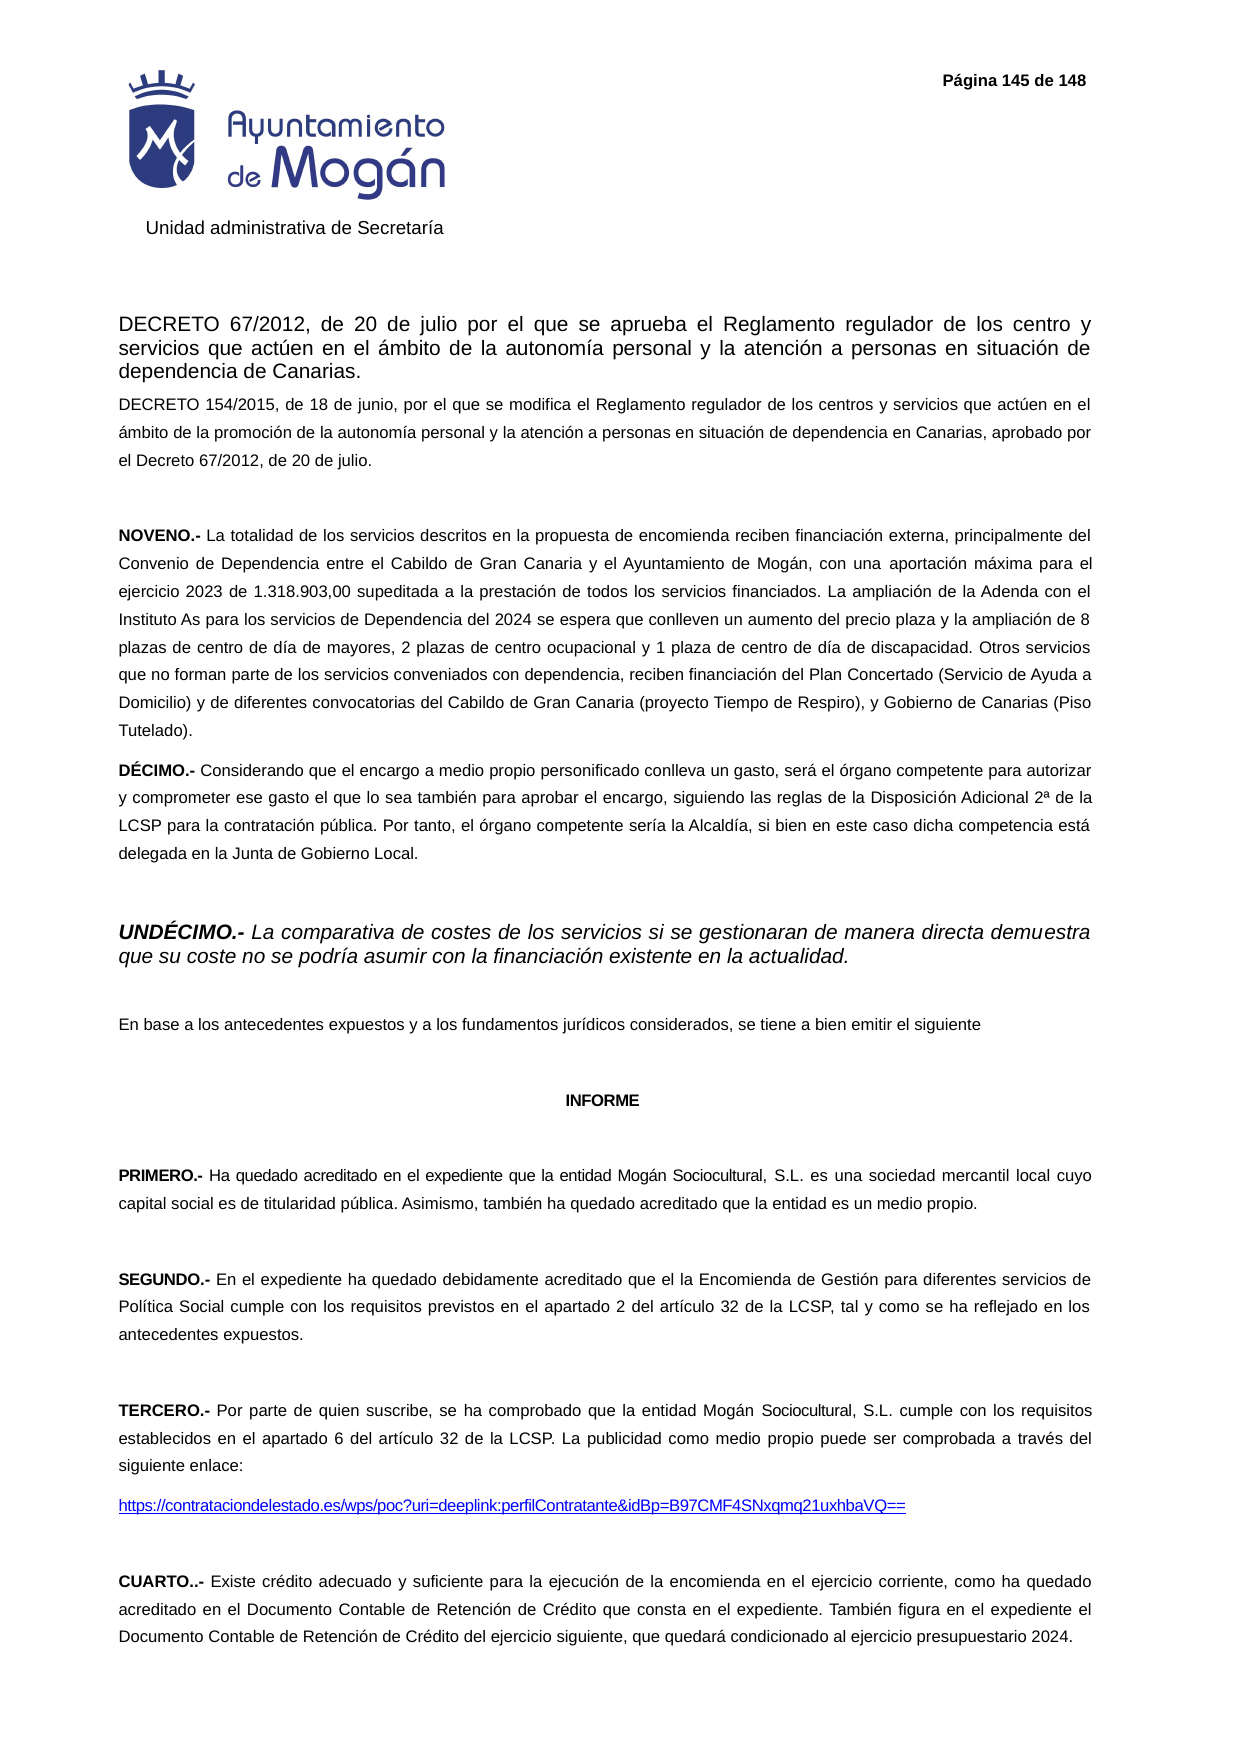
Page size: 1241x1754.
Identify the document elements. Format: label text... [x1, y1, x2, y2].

text CUARTO..- Existe crédito adecuado y suficiente para la ejecución de la encomienda en el ejercicio corriente, como ha quedado acreditado en el Documento Contable de Retención de Crédito que consta en el expediente. También figura en el expediente el Documento Contable de Retención de Crédito del ejercicio siguiente, que quedará condicionado al ejercicio presupuestario 2024. [118, 1572, 1092, 1655]
text INFORME [118, 1091, 1092, 1118]
text DECRETO 154/2015, de 18 de junio, por el que se modifica el Reglamento regulador de los centros y servicios que actúen en el ámbito de la promoción de la autonomía personal y la atención a personas en situación de dependencia en Canarias, aprobado por el Decreto 67/2012, de 20 de julio. [118, 395, 1092, 478]
text NOVENO.- La totalidad de los servicios descritos en la propuesta de encomienda reciben financiación externa, principalmente del Convenio de Dependencia entre el Cabildo de Gran Canaria y el Ayuntamiento de Mogán, con una aportación máxima para el ejercicio 2023 de 1.318.903,00 supeditada a la prestación de todos los servicios financiados. La ampliación de la Adenda con el Instituto As para los servicios de Dependencia del 2024 se espera que conlleven un aumento del precio plaza y la ampliación de 8 plazas de centro de día de mayores, 2 plazas de centro ocupacional y 1 plaza de centro de día de discapacidad. Otros servicios que no forman parte de los servicios conveniados con dependencia, reciben financiación del Plan Concertado (Servicio de Ayuda a Domicilio) y de diferentes convocatorias del Cabildo de Gran Canaria (proyecto Tiempo de Respiro), y Gobierno de Canarias (Piso Tutelado). [118, 526, 1092, 749]
text DÉCIMO.- Considerando que el encargo a medio propio personificado conlleva un gasto, será el órgano competente para autorizar y comprometer ese gasto el que lo sea también para aprobar el encargo, siguiendo las reglas de la Disposición Adicional 2ª de la LCSP para la contratación pública. Por tanto, el órgano competente sería la Alcaldía, si bien en este caso dicha competencia está delegada en la Junta de Gobierno Local. [118, 761, 1092, 872]
text SEGUNDO.- En el expediente ha quedado debidamente acreditado que el la Encomienda de Gestión para diferentes servicios de Política Social cumple con los requisitos previstos en el apartado 2 del artículo 32 de la LCSP, tal y como se ha reflejado en los antecedentes expuestos. [118, 1269, 1092, 1353]
text TERCERO.- Por parte de quien suscribe, se ha comprobado que la entidad Mogán Sociocultural, S.L. cumple con los requisitos establecidos en el apartado 6 del artículo 32 de la LCSP. La publicidad como medio propio puede ser comprobada a través del siguiente enlace: [118, 1401, 1092, 1484]
text DECRETO 67/2012, de 20 de julio por el que se aprueba el Reglamento regulador de los centro y servicios que actúen en el ámbito de la autonomía personal y la atención a personas en situación de dependencia de Canarias. [118, 311, 1092, 383]
text UNDÉCIMO.- La comparativa de costes de los servicios si se gestionaran de manera directa demuestra que su coste no se podría asumir con la financiación existente en la actualidad. [118, 919, 1092, 967]
picture [128, 70, 445, 206]
text En base a los antecedentes expuestos y a los fundamentos jurídicos considerados, se tiene a bien emitir el siguiente [118, 1015, 1092, 1043]
text PRIMERO.- Ha quedado acreditado en el expediente que la entidad Mogán Sociocultural, S.L. es una sociedad mercantil local cuyo capital social es de titularidad pública. Asimismo, también ha quedado acreditado que la entidad es un medio propio. [118, 1166, 1092, 1222]
text https://contrataciondelestado.es/wps/poc?uri=deeplink:perfilContratante&idBp=B97CMF4SNxqmq21uxhbaVQ== [118, 1496, 1092, 1524]
